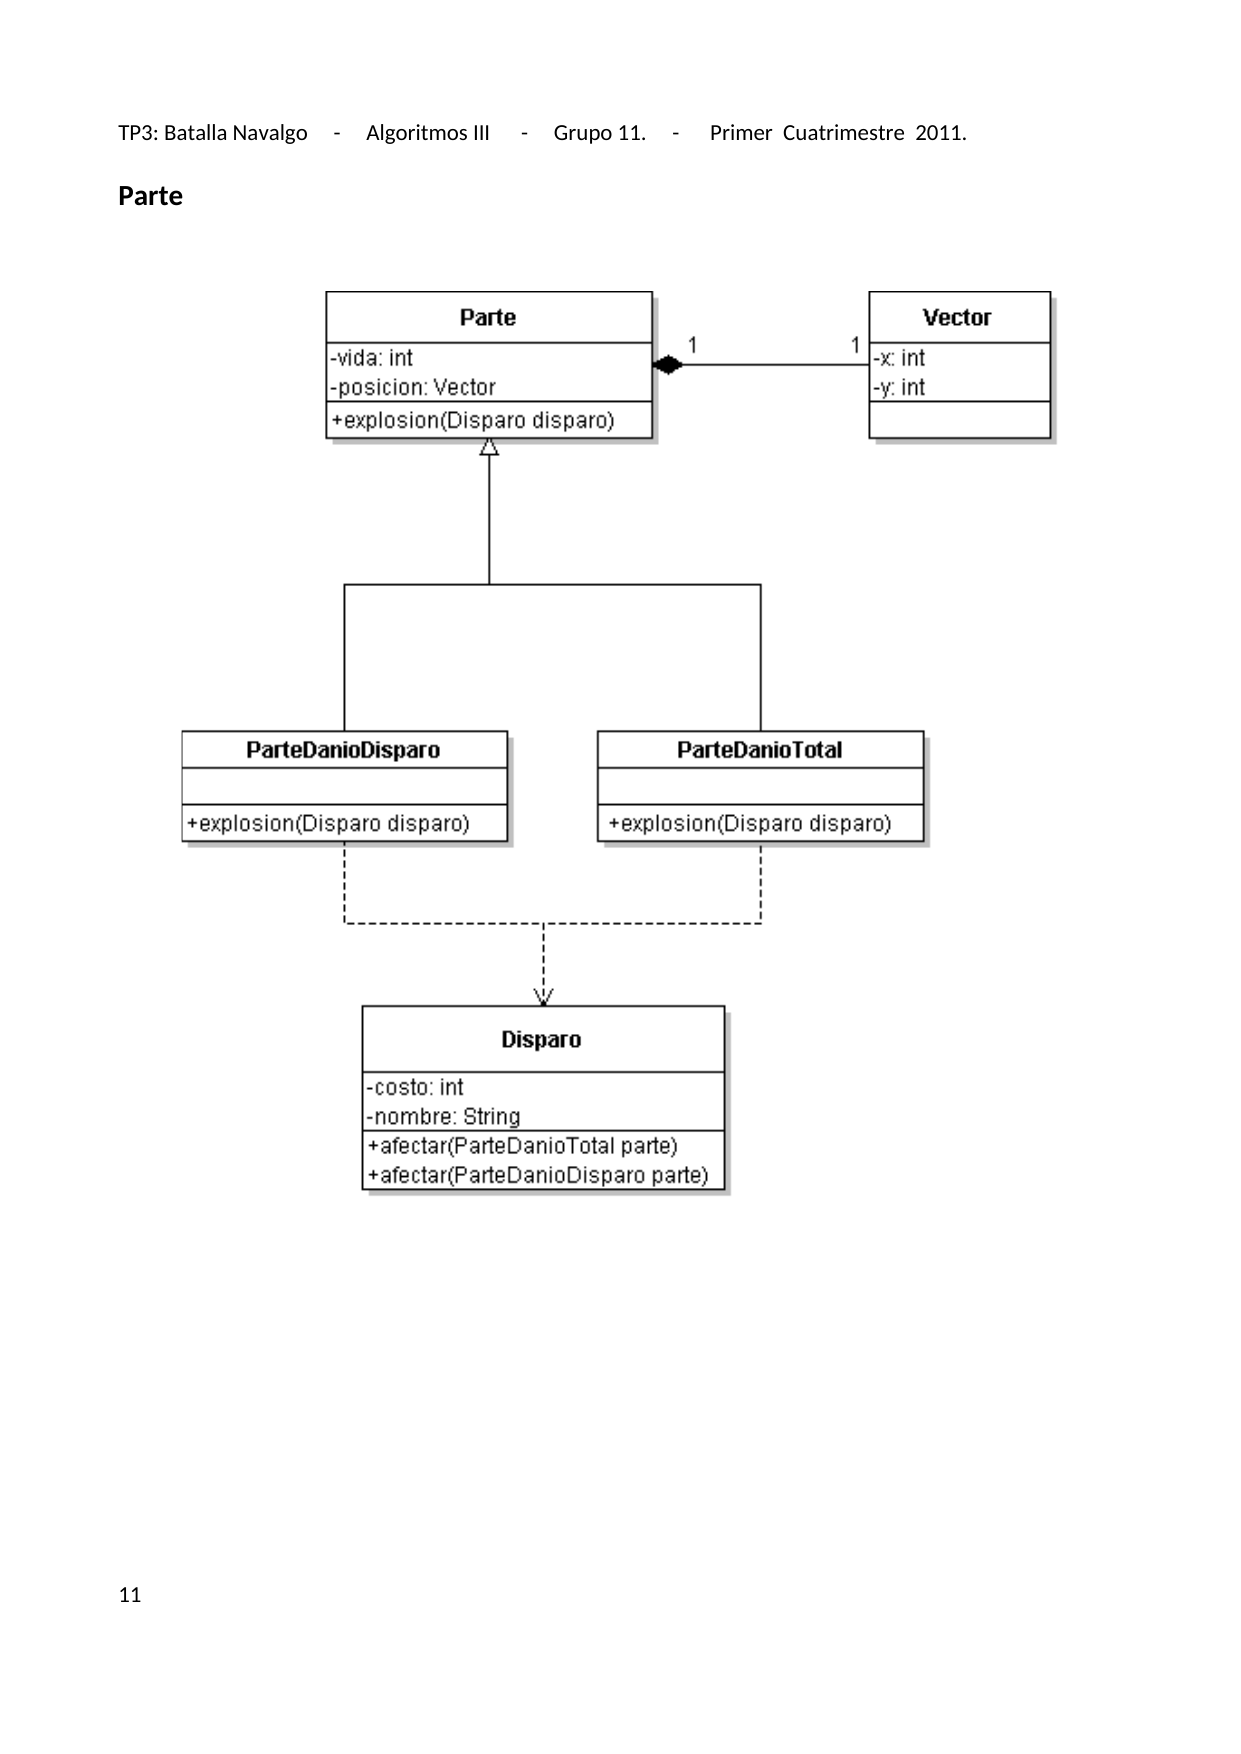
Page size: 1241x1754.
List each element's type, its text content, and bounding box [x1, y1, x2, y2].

picture [181, 291, 1059, 1198]
text Parte [118, 177, 1122, 213]
